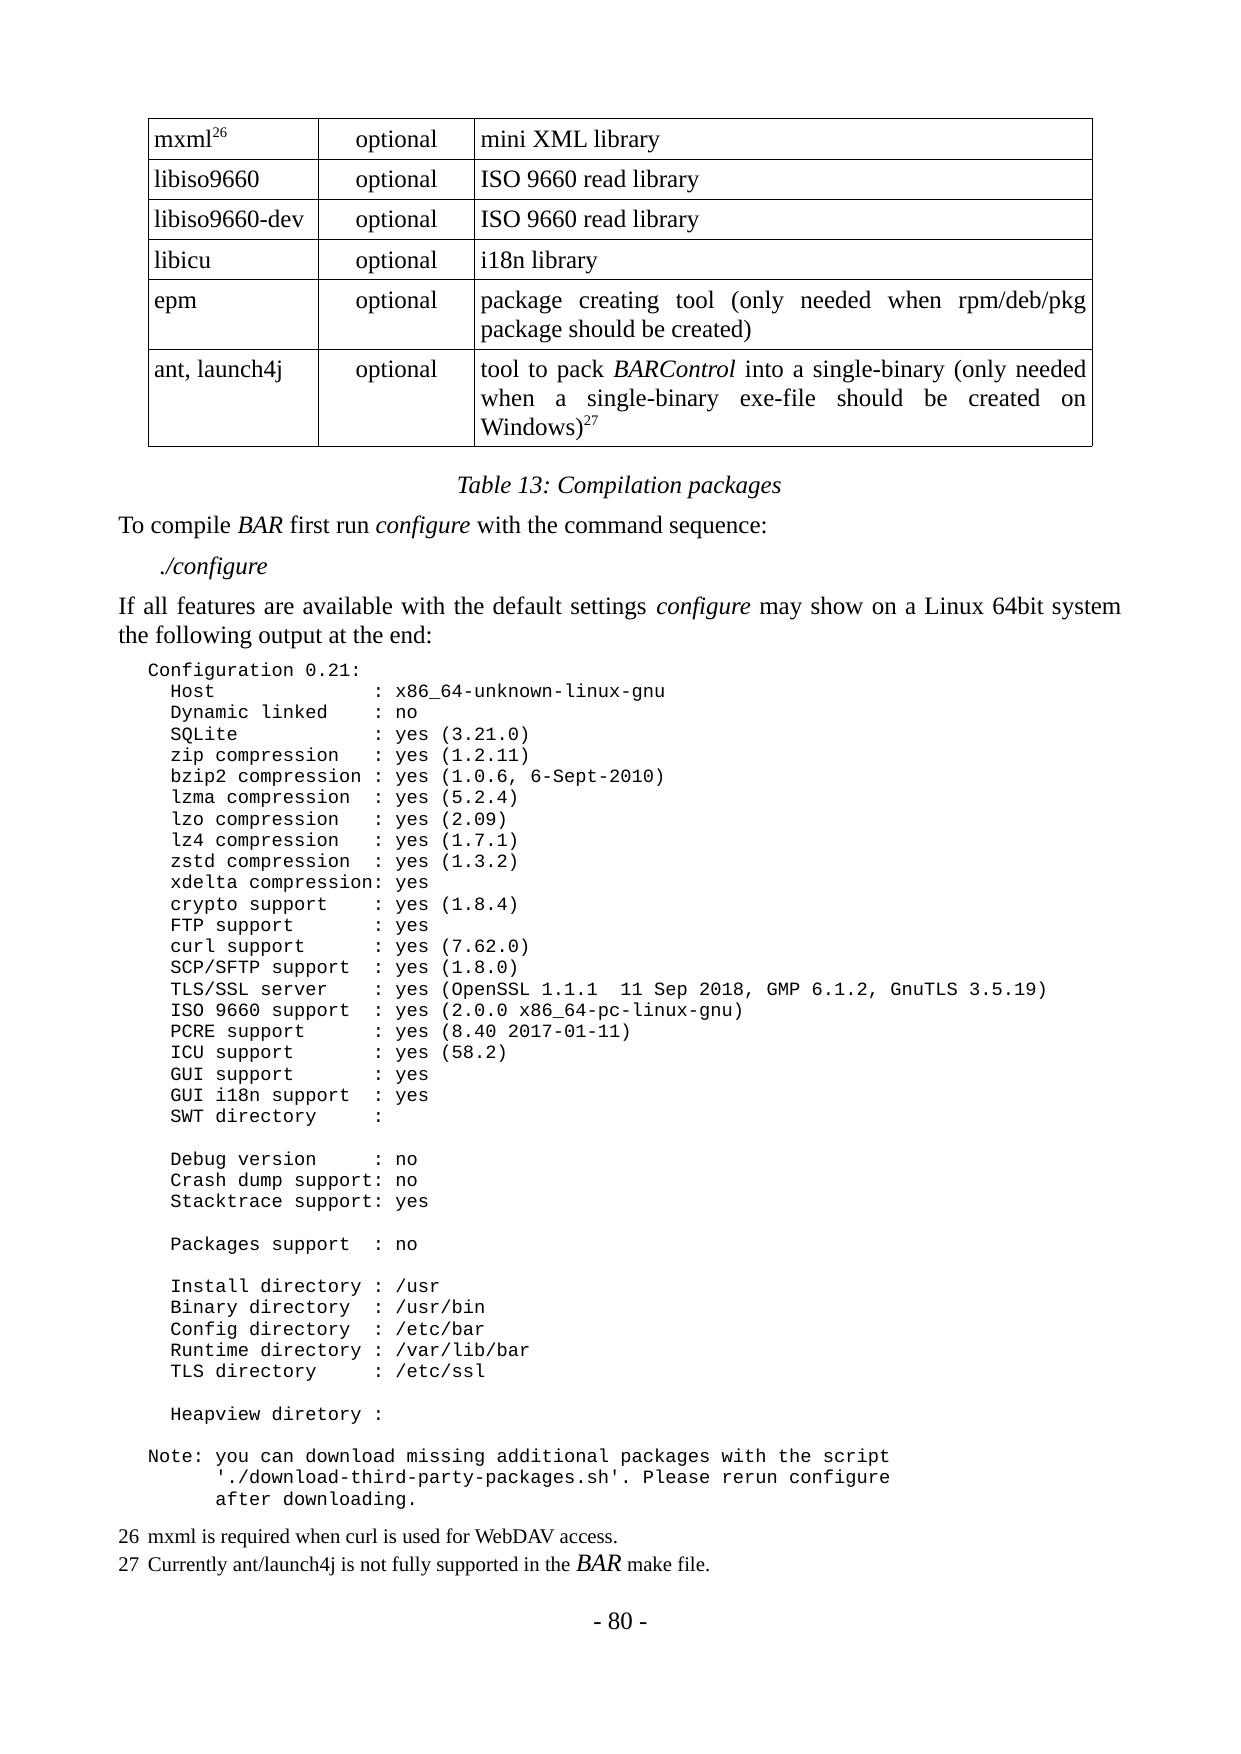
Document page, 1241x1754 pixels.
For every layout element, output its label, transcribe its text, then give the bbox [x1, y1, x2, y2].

table_cell ant, launch4j [149, 350, 318, 446]
text zstd compression : yes (1.3.2) [148, 852, 1122, 873]
text curl support : yes (7.62.0) [148, 937, 1122, 958]
table_cell optional [319, 350, 474, 446]
table_cell optional [319, 200, 474, 239]
table_cell epm [149, 280, 318, 348]
text Configuration 0.21: [148, 661, 1122, 682]
table_cell mxml [149, 119, 318, 158]
text ./configure [159, 551, 1122, 580]
text SCP/SFTP support : yes (1.8.0) [148, 958, 1122, 979]
table_cell mini XML library [475, 119, 1092, 158]
table_cell libicu [149, 240, 318, 279]
text Stacktrace support: yes [148, 1192, 1122, 1213]
table_cell i18n library [475, 240, 1092, 279]
text './download-third-party-packages.sh'. Please rerun configure [148, 1468, 1122, 1489]
table_cell optional [319, 160, 474, 199]
text Note: you can download missing additional packages with the script [148, 1447, 1122, 1468]
text Config directory : /etc/bar [148, 1319, 1122, 1341]
text Install directory : /usr [148, 1277, 1122, 1298]
text lzo compression : yes (2.09) [148, 809, 1122, 831]
text PCRE support : yes (8.40 2017-01-11) [148, 1022, 1122, 1043]
text Host : x86_64-unknown-linux-gnu [148, 682, 1122, 703]
table_cell libiso9660 [149, 160, 318, 199]
text Packages support : no [148, 1234, 1122, 1256]
text TLS/SSL server : yes (OpenSSL 1.1.1 11 Sep 2018, GMP 6.1.2, GnuTLS 3.5.19) [148, 979, 1122, 1001]
text GUI i18n support : yes [148, 1086, 1122, 1107]
text zip compression : yes (1.2.11) [148, 746, 1122, 767]
text after downloading. [148, 1489, 1122, 1511]
table_cell optional [319, 119, 474, 158]
table_cell ISO 9660 read library [475, 160, 1092, 199]
text Table 13: Compilation packages [118, 470, 1122, 499]
text Debug version : no [148, 1149, 1122, 1171]
table_cell optional [319, 280, 474, 348]
text crypto support : yes (1.8.4) [148, 894, 1122, 916]
text Dynamic linked : no [148, 703, 1122, 724]
text GUI support : yes [148, 1064, 1122, 1086]
text Runtime directory : /var/lib/bar [148, 1341, 1122, 1362]
text SQLite : yes (3.21.0) [148, 724, 1122, 746]
table_cell ISO 9660 read library [475, 200, 1092, 239]
text xdelta compression: yes [148, 873, 1122, 894]
text bzip2 compression : yes (1.0.6, 6-Sept-2010) [148, 767, 1122, 788]
text ICU support : yes (58.2) [148, 1043, 1122, 1064]
table_cell optional [319, 240, 474, 279]
table_cell tool to pack BARControl into a single-binary (only needed when a single-binary exe-file should be created on Windows) [475, 350, 1092, 446]
text If all features are available with the default settings configure may show on a Linux 64bit system the following output at the end: [118, 591, 1122, 649]
text SWT directory : [148, 1107, 1122, 1128]
table_cell package creating tool (only needed when rpm/deb/pkg package should be created) [475, 280, 1092, 348]
table_cell libiso9660-dev [149, 200, 318, 239]
text FTP support : yes [148, 916, 1122, 937]
text lzma compression : yes (5.2.4) [148, 788, 1122, 809]
text ISO 9660 support : yes (2.0.0 x86_64-pc-linux-gnu) [148, 1001, 1122, 1022]
text Heapview diretory : [148, 1404, 1122, 1426]
text Binary directory : /usr/bin [148, 1298, 1122, 1319]
text TLS directory : /etc/ssl [148, 1362, 1122, 1383]
text To compile BAR first run configure with the command sequence: [118, 510, 1122, 539]
text Crash dump support: no [148, 1171, 1122, 1192]
text lz4 compression : yes (1.7.1) [148, 831, 1122, 852]
